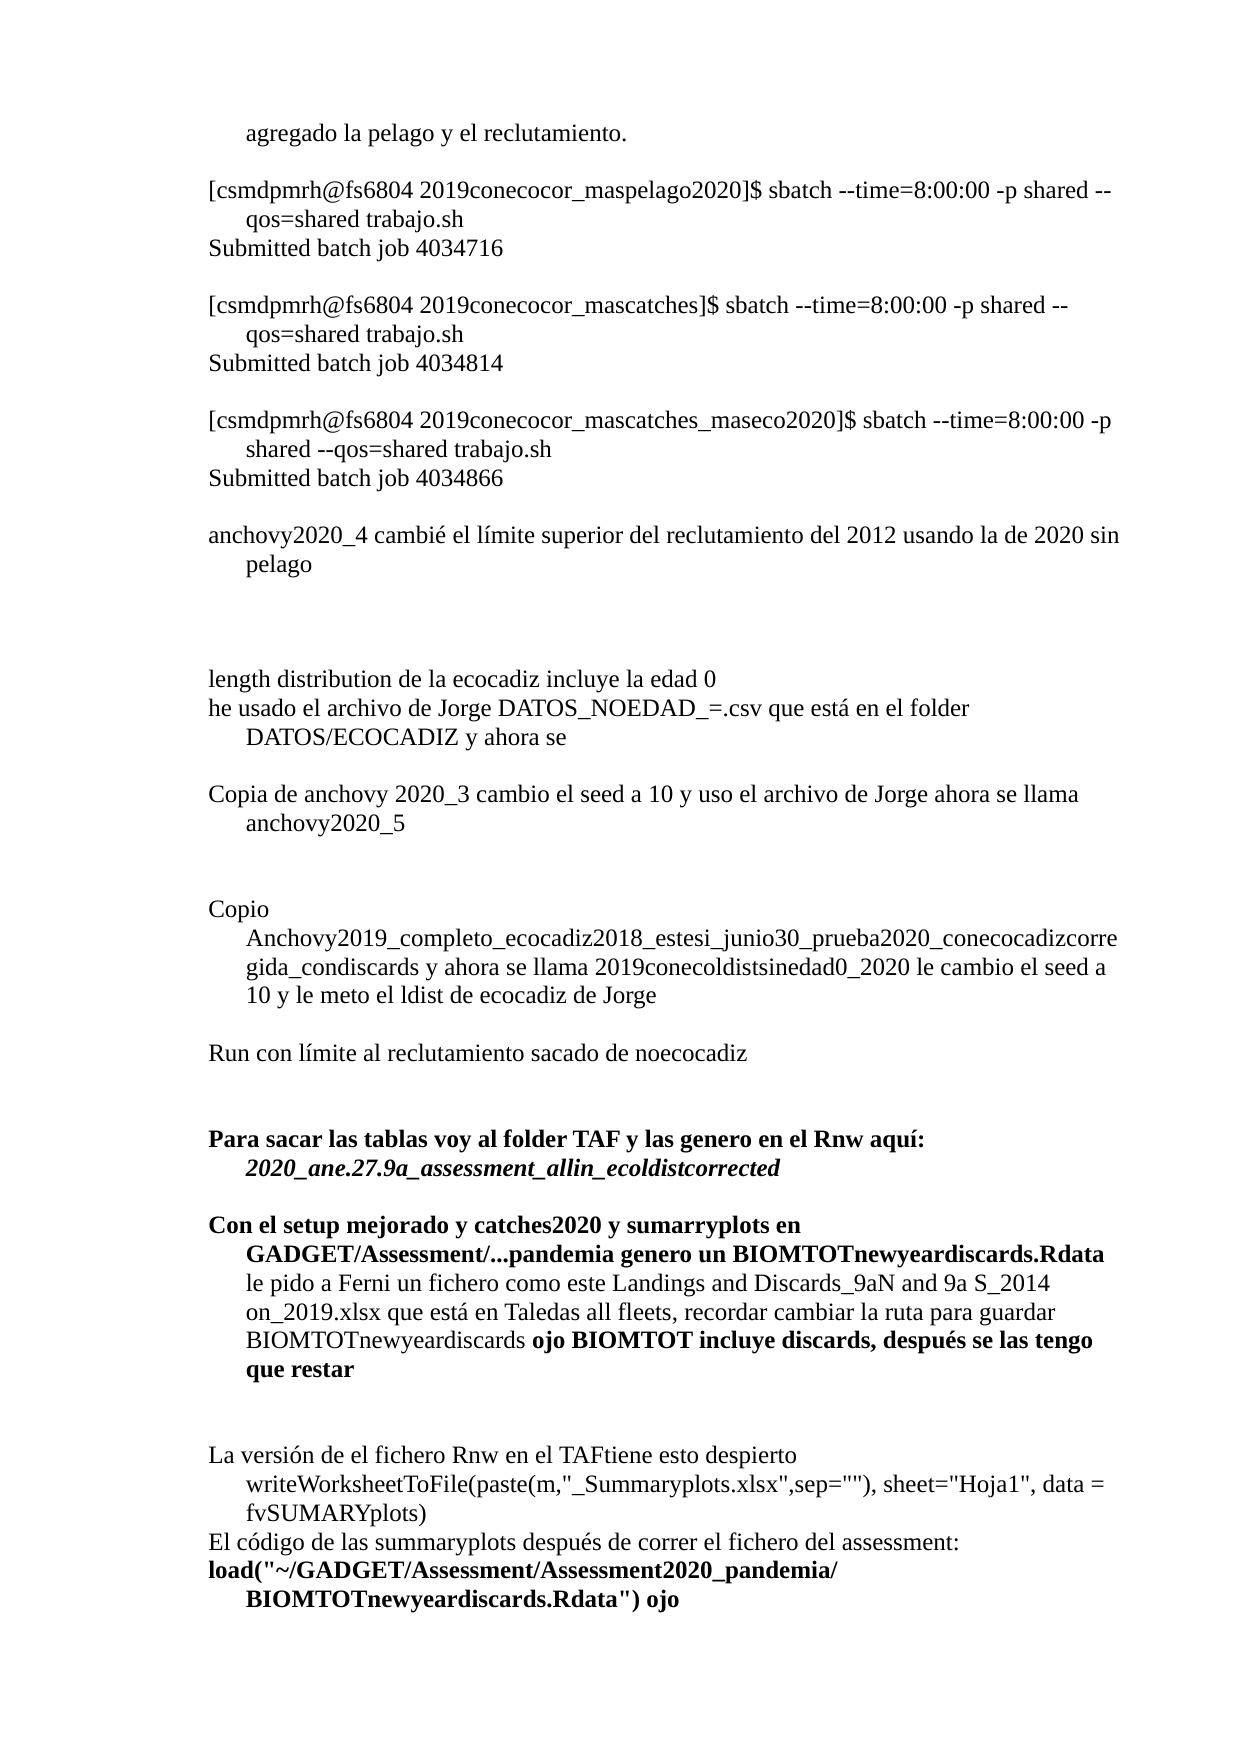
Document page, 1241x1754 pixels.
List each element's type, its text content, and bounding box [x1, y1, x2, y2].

text La versión de el fichero Rnw en el TAFtiene esto despierto writeWorksheetToFile(paste(m,"_Summaryplots.xlsx",sep=""), sheet="Hoja1", data = fvSUMARYplots) [208, 1441, 1122, 1527]
text Para sacar las tablas voy al folder TAF y las genero en el Rnw aquí: 2020_ane.27.9a_assessment_allin_ecoldistcorrected [208, 1124, 1122, 1182]
text Run con límite al reclutamiento sacado de noecocadiz [208, 1038, 1122, 1067]
text he usado el archivo de Jorge DATOS_NOEDAD_=.csv que está en el folder DATOS/ECOCADIZ y ahora se [208, 693, 1122, 751]
text Copio Anchovy2019_completo_ecocadiz2018_estesi_junio30_prueba2020_conecocadizcorregida_condiscards y ahora se llama 2019conecoldistsinedad0_2020 le cambio el seed a 10 y le meto el ldist de ecocadiz de Jorge [208, 894, 1122, 1009]
text Submitted batch job 4034716 [208, 233, 1122, 262]
text [csmdpmrh@fs6804 2019conecocor_mascatches]$ sbatch --time=8:00:00 -p shared --qos=shared trabajo.sh [208, 291, 1122, 348]
text load("~/GADGET/Assessment/Assessment2020_pandemia/BIOMTOTnewyeardiscards.Rdata") ojo [208, 1556, 1122, 1613]
text length distribution de la ecocadiz incluye la edad 0 [208, 664, 1122, 693]
text Con el setup mejorado y catches2020 y sumarryplots en GADGET/Assessment/...pandemia genero un BIOMTOTnewyeardiscards.Rdata le pido a Ferni un fichero como este Landings and Discards_9aN and 9a S_2014 on_2019.xlsx que está en Taledas all fleets, recordar cambiar la ruta para guardar BIOMTOTnewyeardiscards ojo BIOMTOT incluye discards, después se las tengo que restar [208, 1211, 1122, 1383]
text [csmdpmrh@fs6804 2019conecocor_maspelago2020]$ sbatch --time=8:00:00 -p shared --qos=shared trabajo.sh [208, 176, 1122, 233]
text Copia de anchovy 2020_3 cambio el seed a 10 y uso el archivo de Jorge ahora se llama anchovy2020_5 [208, 779, 1122, 837]
text Submitted batch job 4034814 [208, 348, 1122, 377]
text El código de las summaryplots después de correr el fichero del assessment: [208, 1527, 1122, 1556]
text anchovy2020_4 cambié el límite superior del reclutamiento del 2012 usando la de 2020 sin pelago [208, 521, 1122, 578]
text Submitted batch job 4034866 [208, 463, 1122, 492]
text [csmdpmrh@fs6804 2019conecocor_mascatches_maseco2020]$ sbatch --time=8:00:00 -p shared --qos=shared trabajo.sh [208, 406, 1122, 463]
text agregado la pelago y el reclutamiento. [208, 118, 1122, 147]
